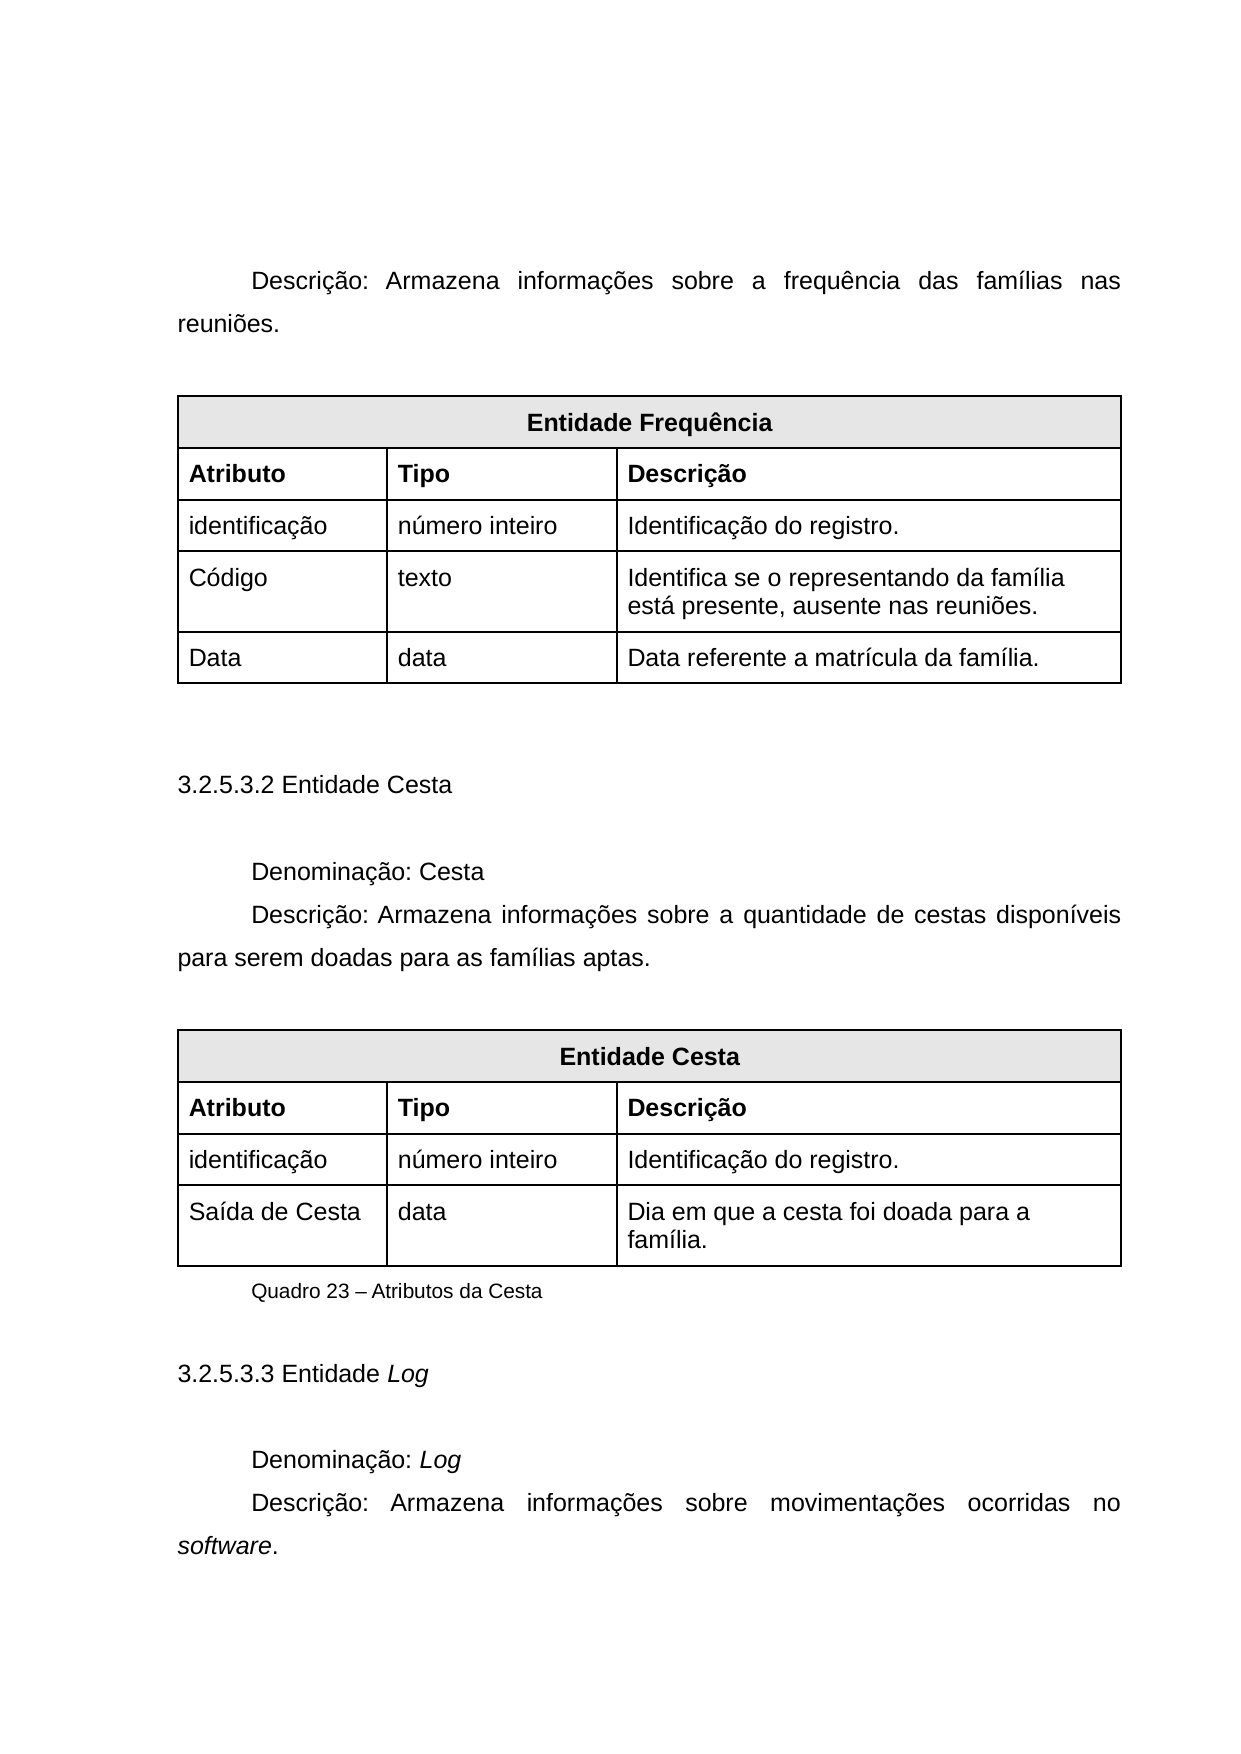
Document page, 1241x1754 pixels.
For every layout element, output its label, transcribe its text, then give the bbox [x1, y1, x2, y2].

table_cell data [388, 633, 616, 682]
table_cell Descrição [618, 1083, 1120, 1133]
table_cell Dia em que a cesta foi doada para a família. [618, 1186, 1120, 1265]
table_cell Identificação do registro. [618, 501, 1120, 550]
table_cell número inteiro [388, 1135, 616, 1184]
table_cell Tipo [388, 1083, 616, 1133]
text Denominação: Log [177, 1445, 1122, 1474]
table_cell identificação [179, 1135, 386, 1184]
table_cell identificação [179, 501, 386, 550]
table_cell número inteiro [388, 501, 616, 550]
table_cell Identifica se o representando da família está presente, ausente nas reuniões. [618, 552, 1120, 631]
table_cell Código [179, 552, 386, 631]
text Descrição: Armazena informações sobre movimentações ocorridas no software. [177, 1488, 1122, 1560]
table_header Entidade Cesta [179, 1031, 1120, 1081]
text Descrição: Armazena informações sobre a quantidade de cestas disponíveis para serem doadas para as famílias aptas. [177, 900, 1122, 972]
table_header Entidade Frequência [179, 397, 1120, 447]
table_cell Data referente a matrícula da família. [618, 633, 1120, 682]
table_cell Data [179, 633, 386, 682]
text Descrição: Armazena informações sobre a frequência das famílias nas reuniões. [177, 266, 1122, 338]
table_cell Atributo [179, 449, 386, 498]
table_cell Identificação do registro. [618, 1135, 1120, 1184]
text Quadro 23 – Atributos da Cesta [177, 1279, 1122, 1303]
table_cell data [388, 1186, 616, 1265]
table_cell Atributo [179, 1083, 386, 1133]
table_cell Saída de Cesta [179, 1186, 386, 1265]
text 3.2.5.3.2 Entidade Cesta [177, 771, 1122, 799]
text 3.2.5.3.3 Entidade Log [177, 1359, 1122, 1388]
text Denominação: Cesta [177, 857, 1122, 886]
table_cell Tipo [388, 449, 616, 498]
table_cell texto [388, 552, 616, 631]
table_cell Descrição [618, 449, 1120, 498]
